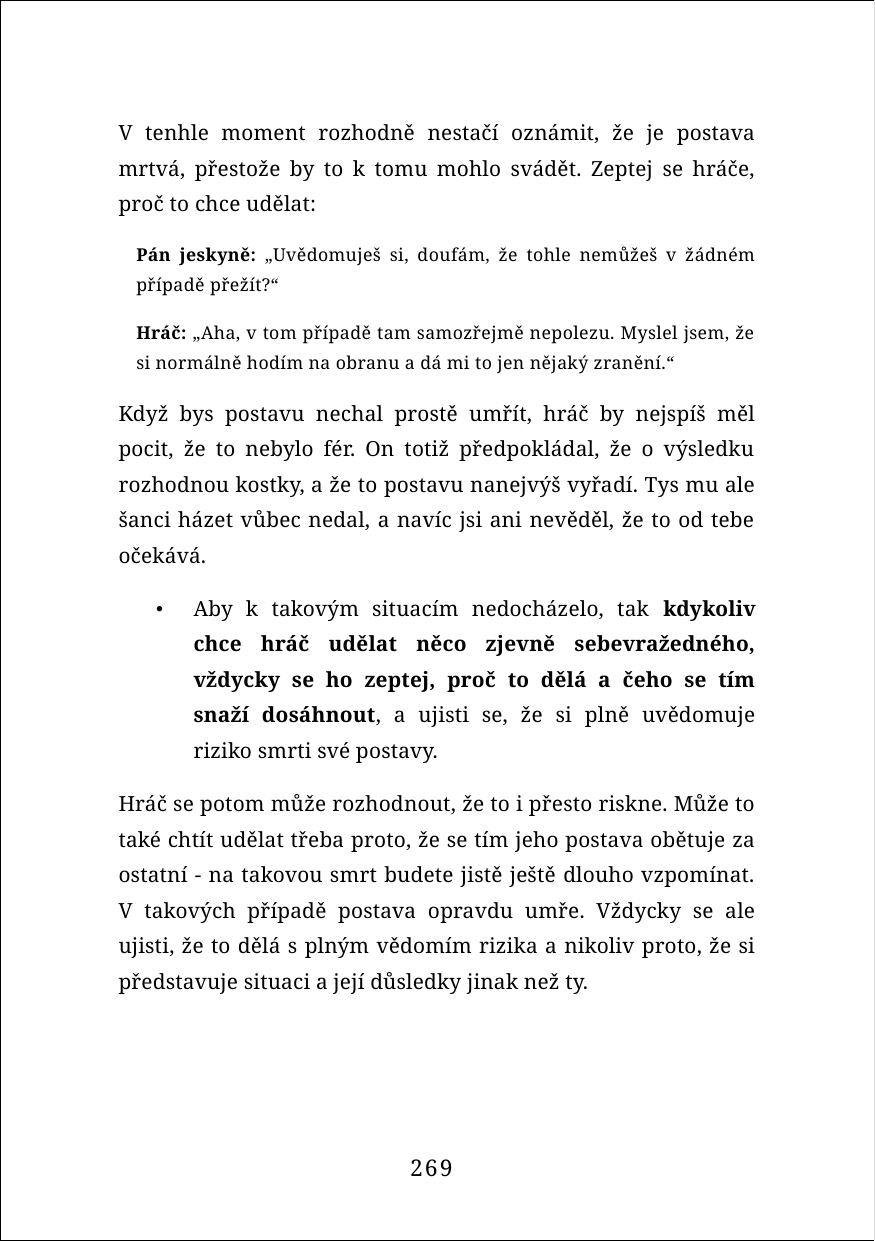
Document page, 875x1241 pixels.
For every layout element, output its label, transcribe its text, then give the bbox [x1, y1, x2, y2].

text Hráč: „Aha, v tom případě tam samozřejmě nepolezu. Myslel jsem, že si normálně hodím na obranu a dá mi to jen nějaký zranění.“ [136, 321, 756, 375]
list Aby k takovým situacím nedocházelo, tak kdykoliv chce hráč udělat něco zjevně sebevražedného, vždycky se ho zeptej, proč to dělá a čeho se tím snaží dosáhnout, a ujisti se, že si plně uvědomuje riziko smrti své postavy. [156, 594, 756, 764]
text Hráč se potom může rozhodnout, že to i přesto riskne. Může to také chtít udělat třeba proto, že se tím jeho postava obětuje za ostatní - na takovou smrt budete jistě ještě dlouho vzpomínat. V takových případě postava opravdu umře. Vždycky se ale ujisti, že to dělá s plným vědomím rizika a nikoliv proto, že si představuje situaci a její důsledky jinak než ty. [118, 789, 756, 995]
text Pán jeskyně: „Uvědomuješ si, doufám, že tohle nemůžeš v žádném případě přežít?“ [136, 242, 756, 297]
text Když bys postavu nechal prostě umřít, hráč by nejspíš měl pocit, že to nebylo fér. On totiž předpokládal, že o výsledku rozhodnou kostky, a že to postavu nanejvýš vyřadí. Tys mu ale šanci házet vůbec nedal, a navíc jsi ani nevěděl, že to od tebe očekává. [118, 399, 756, 569]
text V tenhle moment rozhodně nestačí oznámit, že je postava mrtvá, přestože by to k tomu mohlo svádět. Zeptej se hráče, proč to chce udělat: [118, 118, 756, 218]
